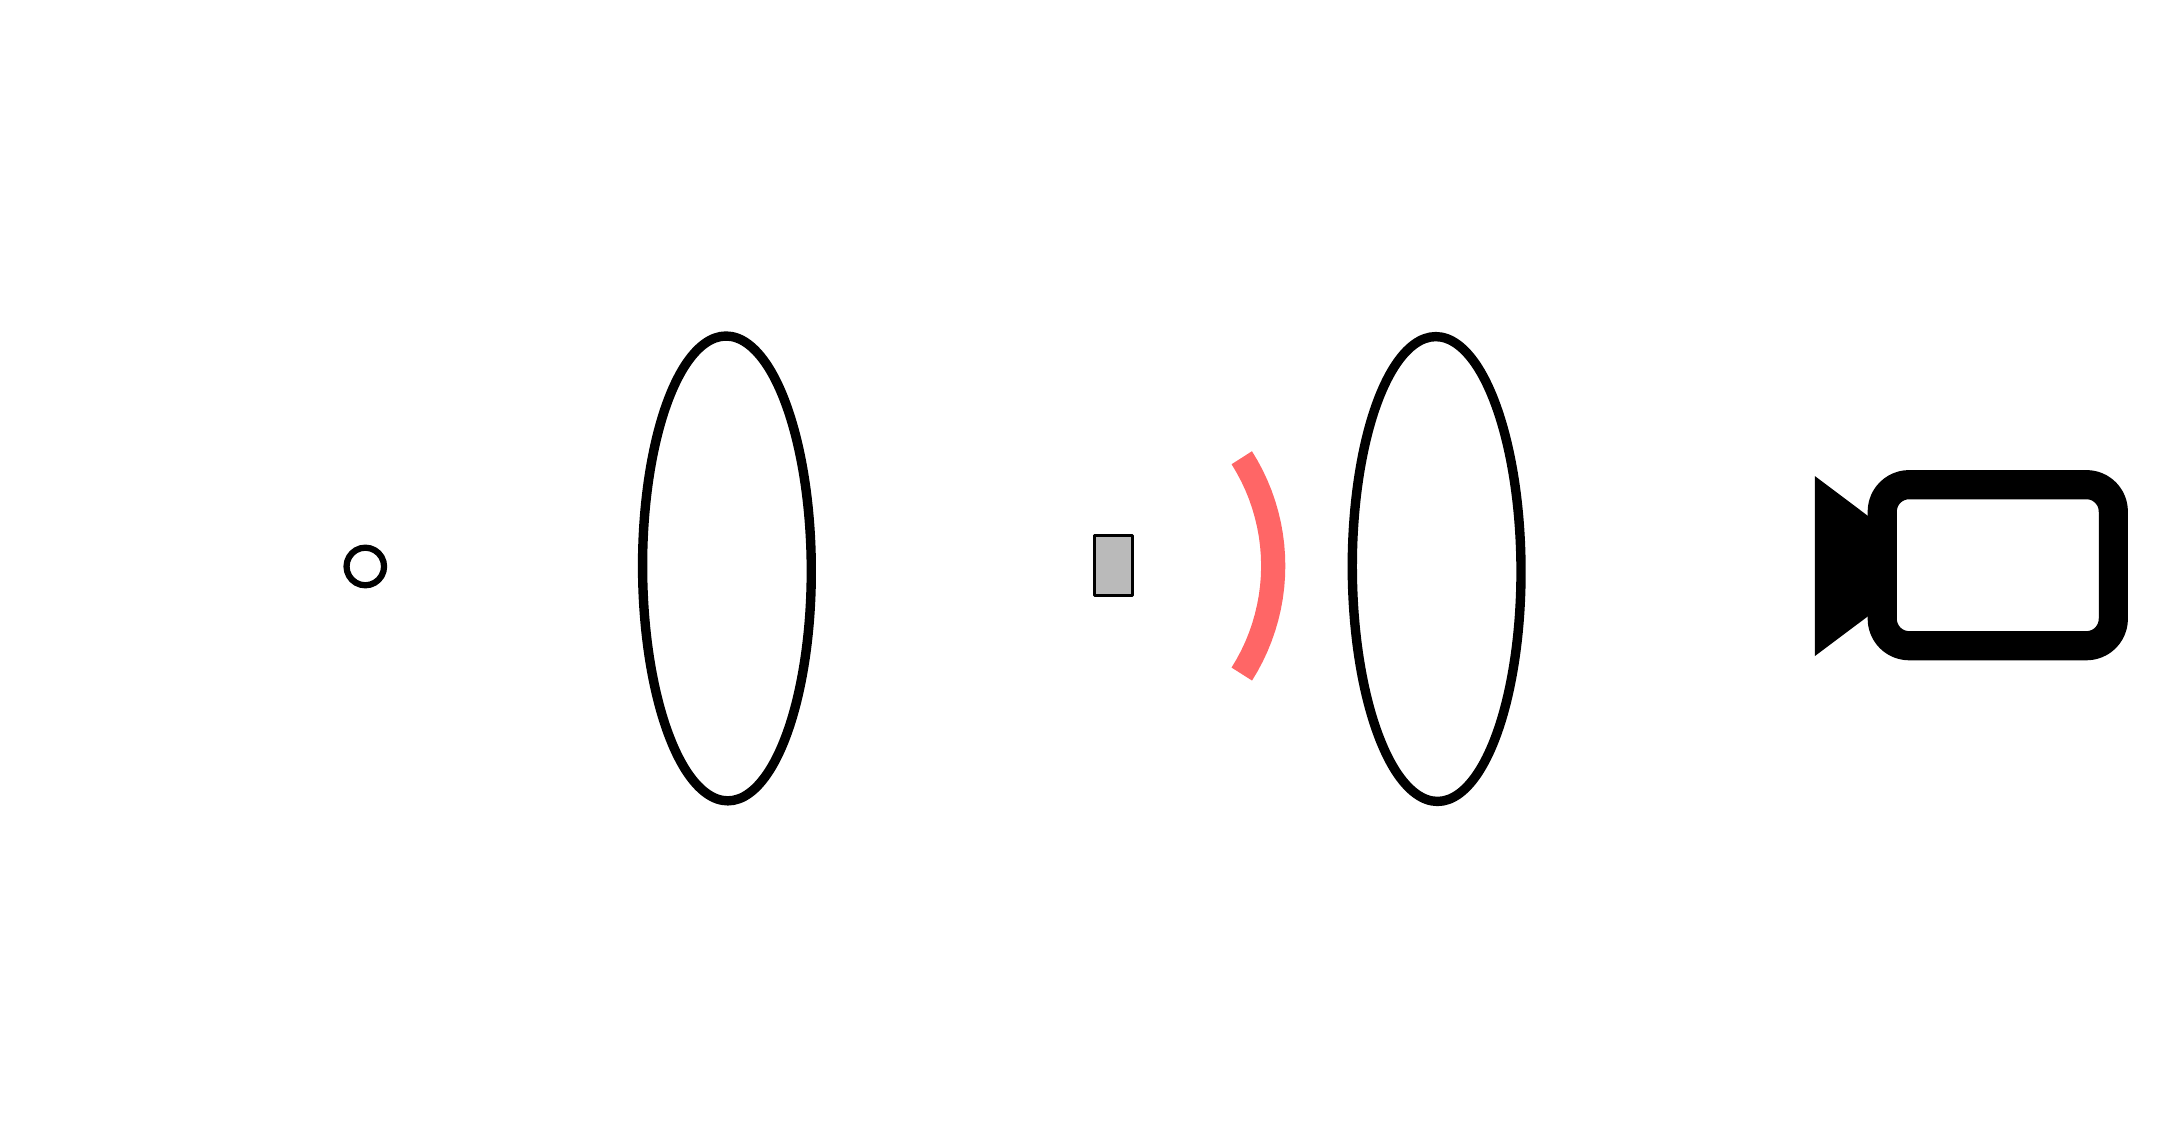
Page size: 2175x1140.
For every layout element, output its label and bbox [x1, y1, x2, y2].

text_box [1814, 476, 1875, 657]
text_box [1882, 484, 2114, 646]
text_box [642, 0, 1747, 1140]
